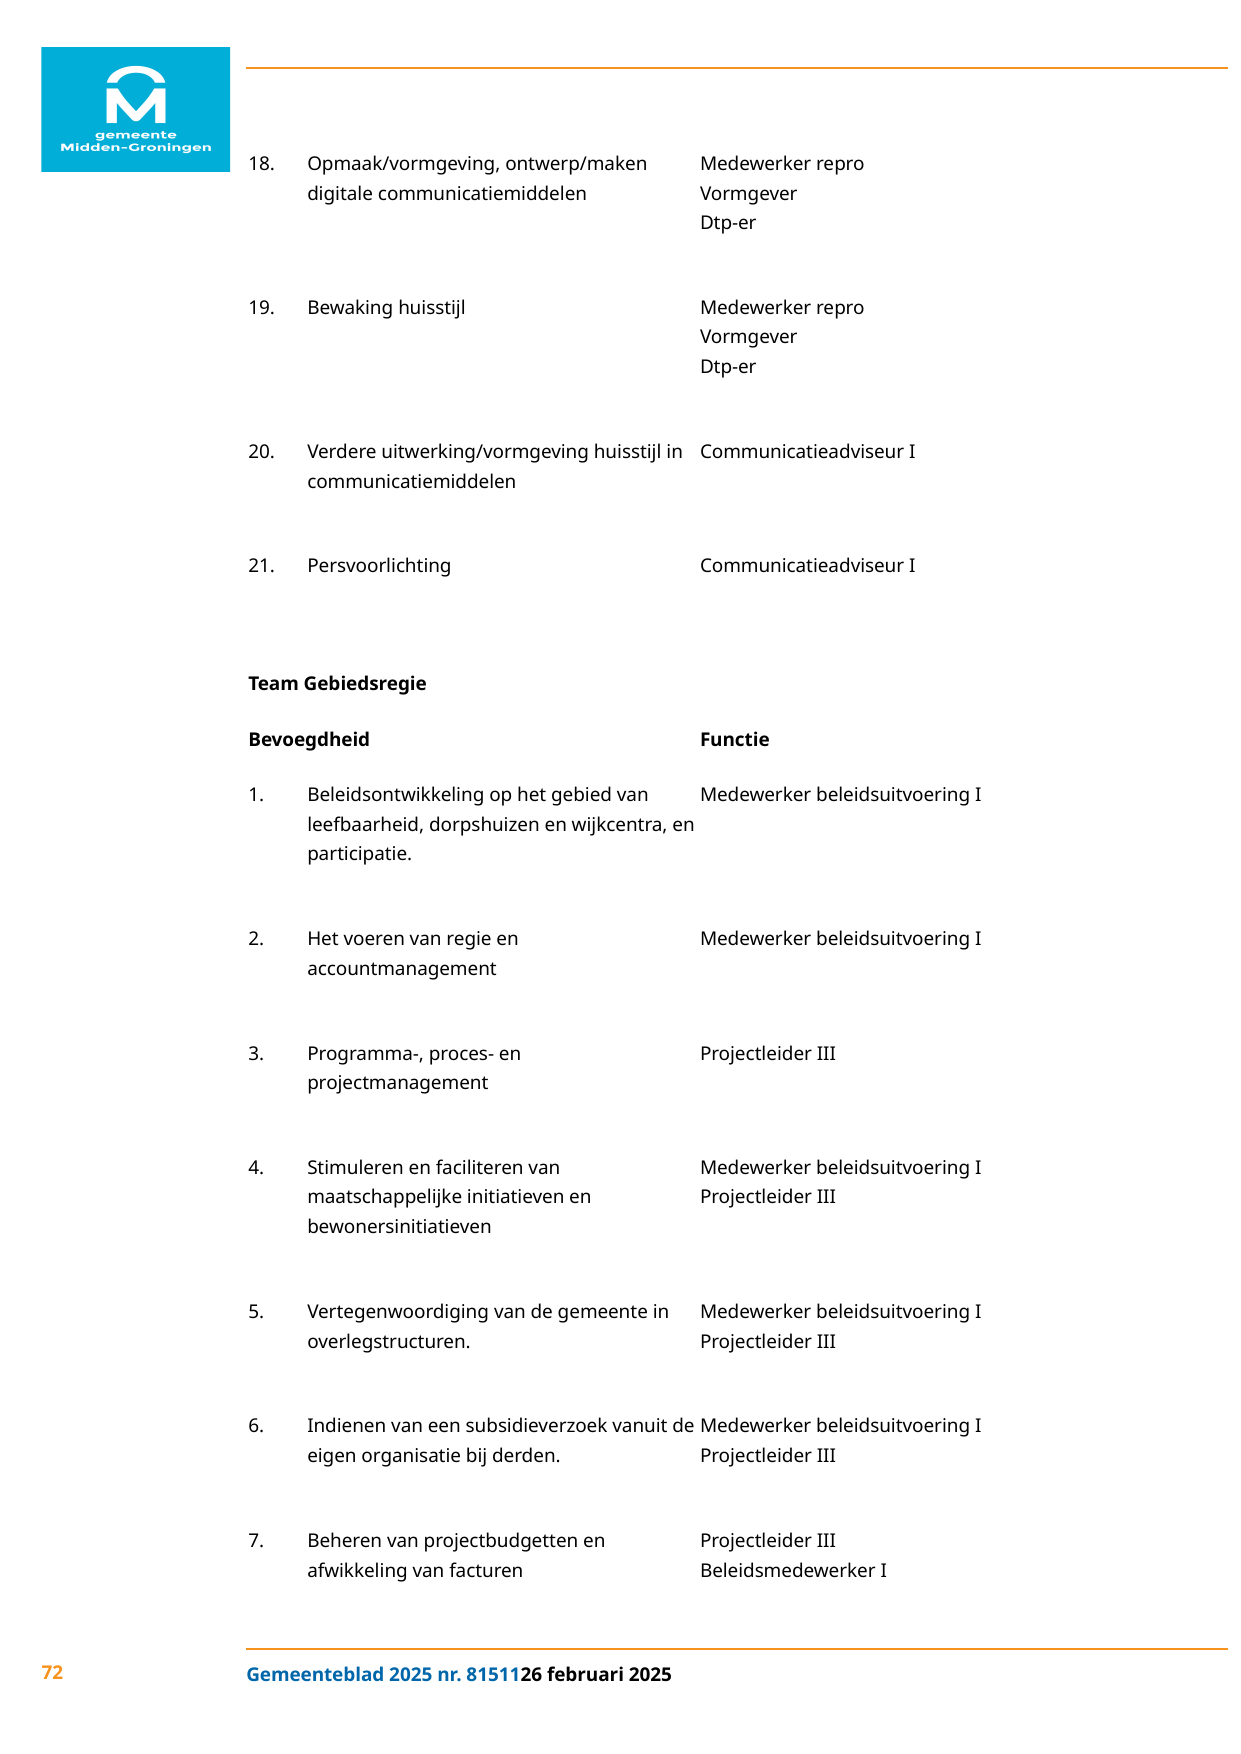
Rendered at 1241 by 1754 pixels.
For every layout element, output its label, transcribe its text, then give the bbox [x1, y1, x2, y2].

table_cell Beheren van projectbudgetten en afwikkeling van facturen [248, 1498, 700, 1612]
table_header Bevoegdheid [248, 726, 700, 752]
table_cell Medewerker beleidsuitvoering I Projectleider III [700, 1125, 1152, 1269]
table_cell Medewerker beleidsuitvoering I [700, 896, 1152, 1010]
table_cell Indienen van een subsidieverzoek vanuit de eigen organisatie bij derden. [248, 1383, 700, 1498]
table_cell Programma-, proces- en projectmanagement [248, 1010, 700, 1124]
table_cell Projectleider III [700, 1010, 1152, 1124]
table_cell Medewerker beleidsuitvoering I Projectleider III [700, 1383, 1152, 1498]
table_header Functie [700, 726, 1152, 752]
table_cell Het voeren van regie en accountmanagement [248, 896, 700, 1010]
table_cell Projectleider III Beleidsmedewerker I [700, 1498, 1152, 1612]
table_cell Communicatieadviseur I [700, 523, 1152, 608]
table_cell Medewerker repro Vormgever Dtp-er [700, 265, 1152, 409]
picture [108, 66, 164, 82]
table_cell Stimuleren en faciliteren van maatschappelijke initiatieven en bewonersinitiatieven [248, 1125, 700, 1269]
picture [184, 146, 190, 153]
table_cell Vertegenwoordiging van de gemeente in overlegstructuren. [248, 1269, 700, 1383]
table_cell [248, 95, 700, 121]
table_cell Medewerker beleidsuitvoering I Projectleider III [700, 1269, 1152, 1383]
table_cell Verdere uitwerking/vormgeving huisstijl in communicatiemiddelen [248, 409, 700, 523]
table_cell Beleidsontwikkeling op het gebied van leefbaarheid, dorpshuizen en wijkcentra, en participatie. [248, 752, 700, 896]
table_cell Persvoorlichting [248, 523, 700, 608]
table_cell Opmaak/vormgeving, ontwerp/maken digitale communicatiemiddelen [248, 121, 700, 264]
table_cell Bewaking huisstijl [248, 265, 700, 409]
table_cell [700, 95, 1152, 121]
table_cell Medewerker beleidsuitvoering I [700, 752, 1152, 896]
picture [107, 89, 165, 122]
table_cell Communicatieadviseur I [700, 409, 1152, 523]
table_cell Medewerker repro Vormgever Dtp-er [700, 121, 1152, 264]
text Team Gebiedsregie [248, 670, 1152, 696]
